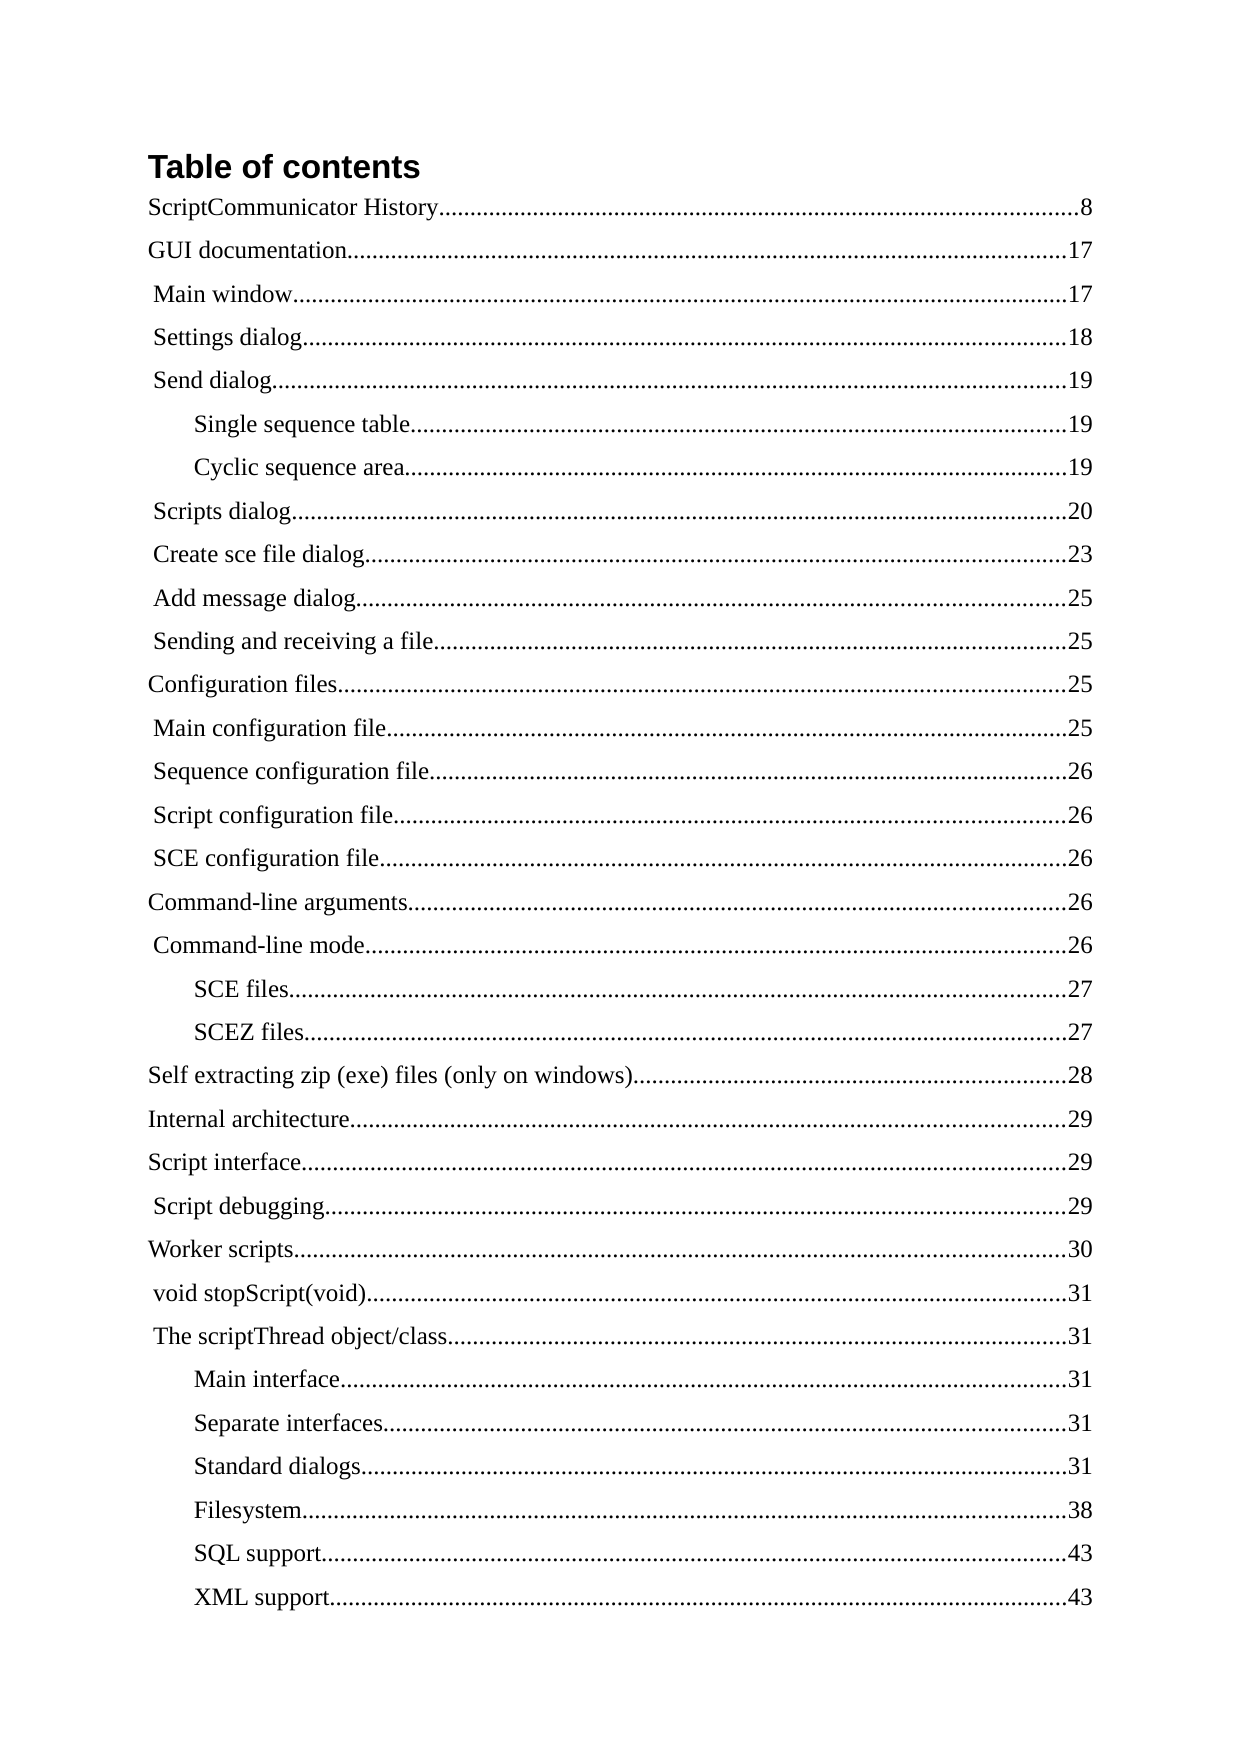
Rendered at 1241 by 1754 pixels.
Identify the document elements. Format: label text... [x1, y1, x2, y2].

text Internal architecture 29 [148, 1104, 1093, 1133]
text Scripts dialog 20 [153, 496, 1093, 524]
text SQL support 43 [193, 1538, 1093, 1567]
text Settings dialog 18 [153, 322, 1093, 351]
text Command-line mode 26 [153, 930, 1093, 959]
text Sequence configuration file 26 [153, 756, 1093, 785]
text Self extracting zip (exe) files (only on windows) 28 [148, 1061, 1093, 1089]
text Configuration files 25 [148, 669, 1093, 698]
text Script debugging 29 [153, 1191, 1093, 1219]
text SCE files 27 [193, 974, 1093, 1002]
text Separate interfaces 31 [193, 1408, 1093, 1437]
text Filesystem 38 [193, 1495, 1093, 1524]
text Create sce file dialog 23 [153, 539, 1093, 568]
text void stopScript(void) 31 [153, 1278, 1093, 1306]
text GUI documentation 17 [148, 235, 1093, 264]
text Script configuration file 26 [153, 800, 1093, 829]
text Main window 17 [153, 279, 1093, 307]
text Main configuration file 25 [153, 713, 1093, 742]
text Main interface 31 [193, 1364, 1093, 1393]
text Standard dialogs 31 [193, 1451, 1093, 1480]
subtitle Table of contents [148, 148, 1093, 186]
text Single sequence table 19 [193, 409, 1093, 438]
text XML support 43 [193, 1582, 1093, 1611]
text Send dialog 19 [153, 366, 1093, 394]
text Sending and receiving a file 25 [153, 626, 1093, 655]
text Add message dialog 25 [153, 583, 1093, 611]
text Script interface 29 [148, 1147, 1093, 1176]
text Command-line arguments 26 [148, 887, 1093, 916]
text Worker scripts 30 [148, 1234, 1093, 1263]
text SCEZ files 27 [193, 1017, 1093, 1046]
text SCE configuration file 26 [153, 843, 1093, 872]
text ScriptCommunicator History 8 [148, 192, 1093, 221]
text The scriptThread object/class 31 [153, 1321, 1093, 1350]
text Cyclic sequence area 19 [193, 452, 1093, 481]
